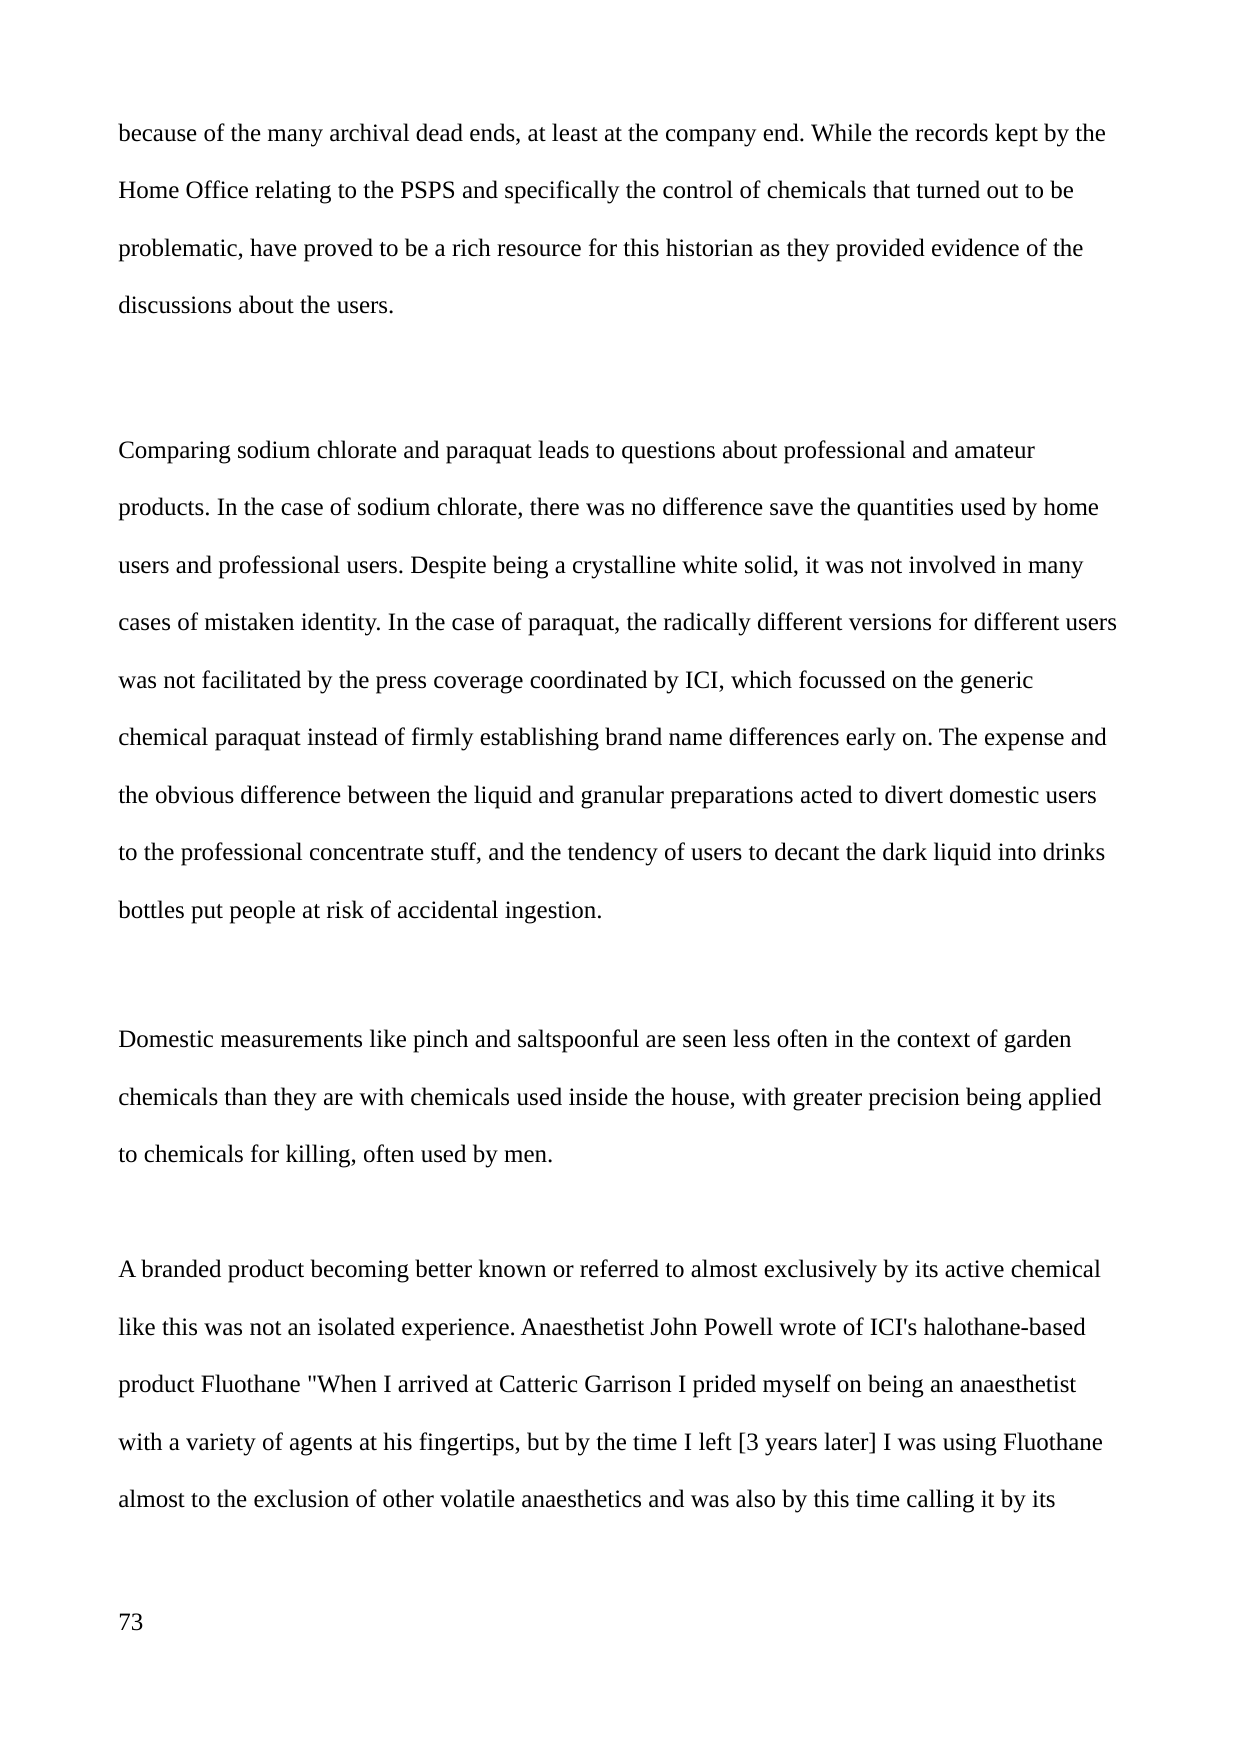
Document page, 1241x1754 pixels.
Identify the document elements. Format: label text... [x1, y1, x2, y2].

text Domestic measurements like pinch and saltspoonful are seen less often in the context of garden chemicals than they are with chemicals used inside the house, with greater precision being applied to chemicals for killing, often used by men. [118, 1024, 1122, 1168]
text A branded product becoming better known or referred to almost exclusively by its active chemical like this was not an isolated experience. Anaesthetist John Powell wrote of ICI's halothane-based product Fluothane "When I arrived at Catteric Garrison I prided myself on being an anaesthetist with a variety of agents at his fingertips, but by the time I left [3 years later] I was using Fluothane almost to the exclusion of other volatile anaesthetics and was also by this time calling it by its [118, 1254, 1122, 1513]
text because of the many archival dead ends, at least at the company end. While the records kept by the Home Office relating to the PSPS and specifically the control of chemicals that turned out to be problematic, have proved to be a rich resource for this historian as they provided evidence of the discussions about the users. [118, 118, 1122, 319]
text Comparing sodium chlorate and paraquat leads to questions about professional and amateur products. In the case of sodium chlorate, there was no difference save the quantities used by home users and professional users. Despite being a crystalline white solid, it was not involved in many cases of mistaken identity. In the case of paraquat, the radically different versions for different users was not facilitated by the press coverage coordinated by ICI, which focussed on the generic chemical paraquat instead of firmly establishing brand name differences early on. The expense and the obvious difference between the liquid and granular preparations acted to divert domestic users to the professional concentrate stuff, and the tendency of users to decant the dark liquid into drinks bottles put people at risk of accidental ingestion. [118, 435, 1122, 923]
